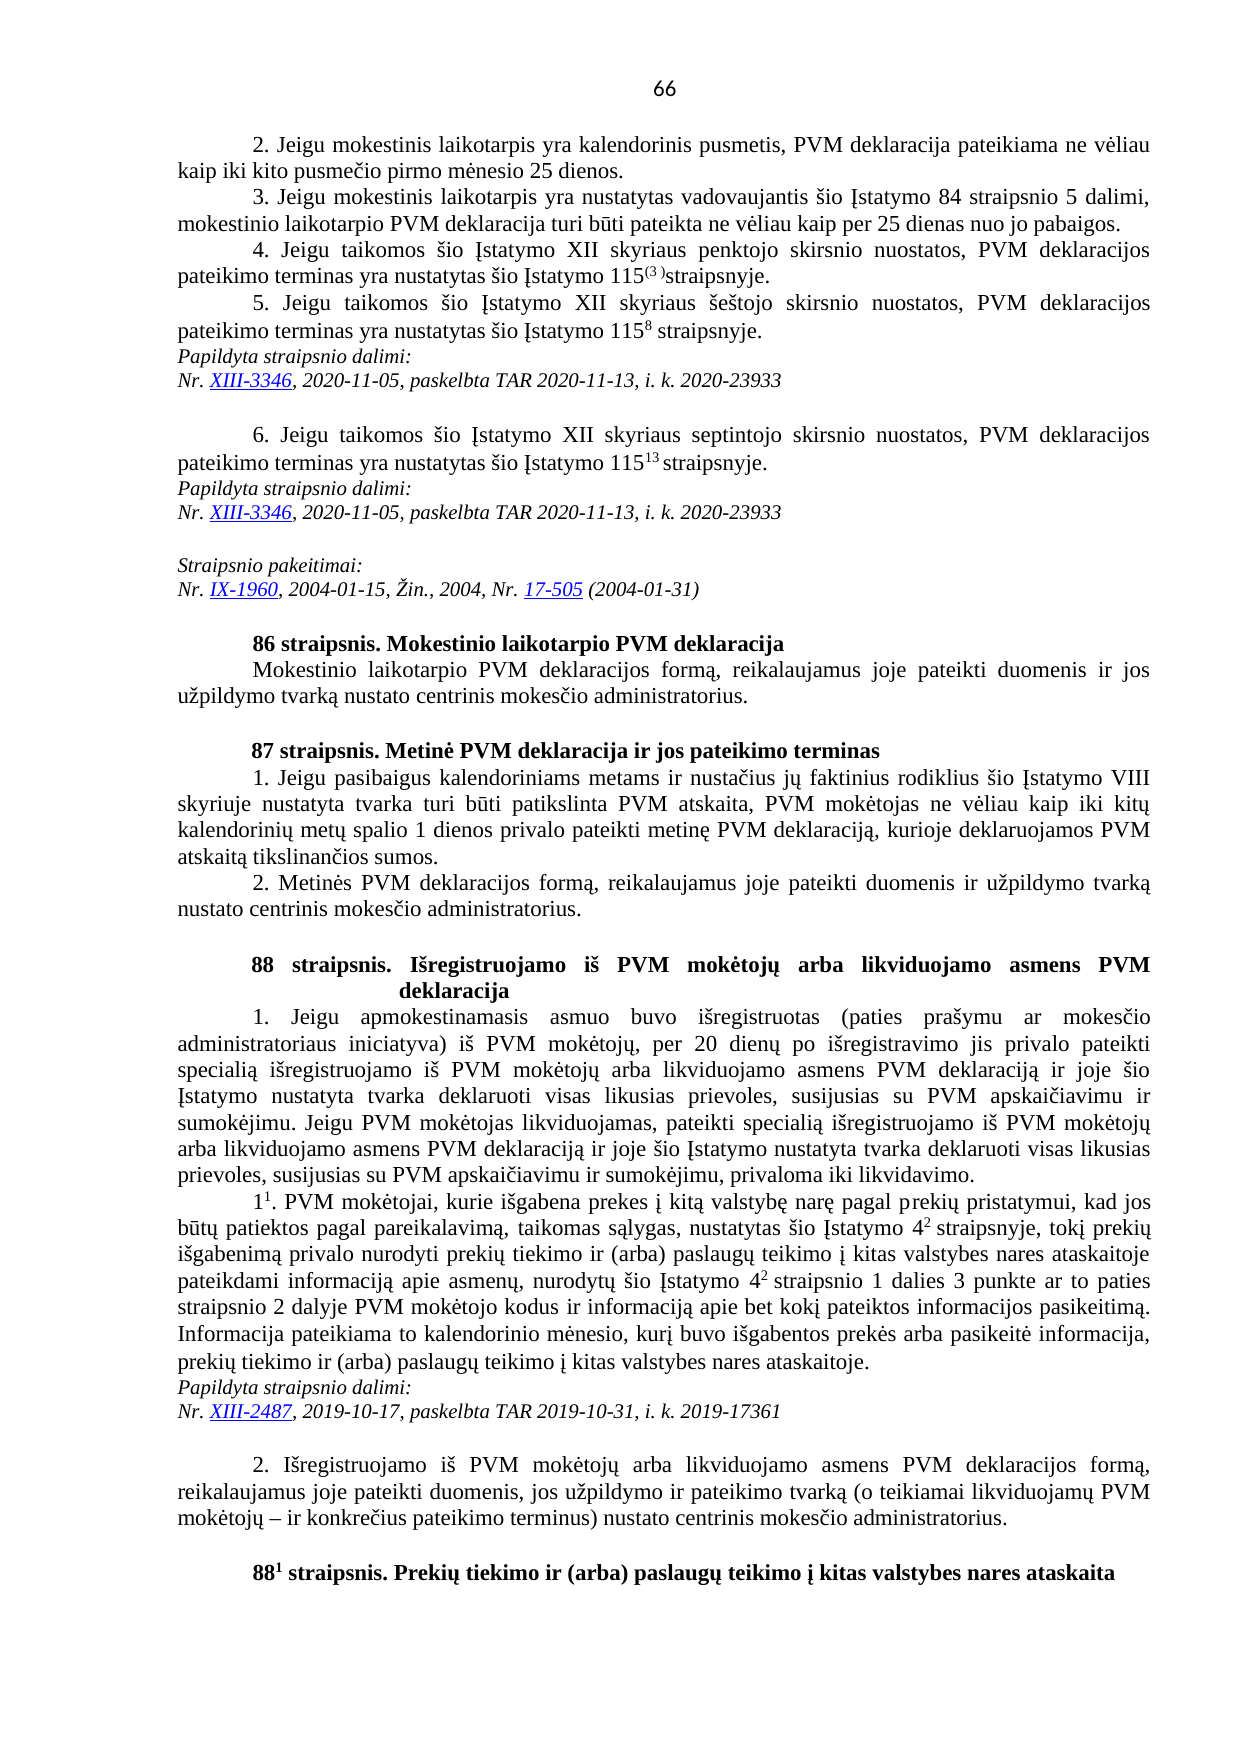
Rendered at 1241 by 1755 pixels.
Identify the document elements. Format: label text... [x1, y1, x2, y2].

text 87 straipsnis. Metinė PVM deklaracija ir jos pateikimo terminas [177, 737, 1152, 764]
text 1. Jeigu apmokestinamasis asmuo buvo išregistruotas (paties prašymu ar mokesčio administratoriaus iniciatyva) iš PVM mokėtojų, per 20 dienų po išregistravimo jis privalo pateikti specialią išregistruojamo iš PVM mokėtojų arba likviduojamo asmens PVM deklaraciją ir joje šio Įstatymo nustatyta tvarka deklaruoti visas likusias prievoles, susijusias su PVM apskaičiavimu ir sumokėjimu. Jeigu PVM mokėtojas likviduojamas, pateikti specialią išregistruojamo iš PVM mokėtojų arba likviduojamo asmens PVM deklaraciją ir joje šio Įstatymo nustatyta tvarka deklaruoti visas likusias prievoles, susijusias su PVM apskaičiavimu ir sumokėjimu, privaloma iki likvidavimo. [177, 1003, 1152, 1188]
text 6. Jeigu taikomos šio Įstatymo XII skyriaus septintojo skirsnio nuostatos, PVM deklaracijos pateikimo terminas yra nustatytas šio Įstatymo 11513 straipsnyje. [177, 421, 1152, 476]
text Nr. XIII-2487, 2019-10-17, paskelbta TAR 2019-10-31, i. k. 2019-17361 [177, 1399, 1152, 1423]
text Papildyta straipsnio dalimi: [177, 476, 1152, 500]
text 2. Metinės PVM deklaracijos formą, reikalaujamus joje pateikti duomenis ir užpildymo tvarką nustato centrinis mokesčio administratorius. [177, 869, 1152, 922]
text 2. Išregistruojamo iš PVM mokėtojų arba likviduojamo asmens PVM deklaracijos formą, reikalaujamus joje pateikti duomenis, jos užpildymo ir pateikimo tvarką (o teikiamai likviduojamų PVM mokėtojų – ir konkrečius pateikimo terminus) nustato centrinis mokesčio administratorius. [177, 1452, 1152, 1531]
text 5. Jeigu taikomos šio Įstatymo XII skyriaus šeštojo skirsnio nuostatos, PVM deklaracijos pateikimo terminas yra nustatytas šio Įstatymo 1158 straipsnyje. [177, 289, 1152, 344]
text 88 straipsnis. Išregistruojamo iš PVM mokėtojų arba likviduojamo asmens PVM deklaracija [251, 951, 1152, 1003]
text Mokestinio laikotarpio PVM deklaracijos formą, reikalaujamus joje pateikti duomenis ir jos užpildymo tvarką nustato centrinis mokesčio administratorius. [177, 656, 1152, 709]
text 4. Jeigu taikomos šio Įstatymo XII skyriaus penktojo skirsnio nuostatos, PVM deklaracijos pateikimo terminas yra nustatytas šio Įstatymo 115(3 )straipsnyje. [177, 236, 1152, 289]
text Nr. IX-1960, 2004-01-15, Žin., 2004, Nr. 17-505 (2004-01-31) [177, 577, 1152, 601]
text 11. PVM mokėtojai, kurie išgabena prekes į kitą valstybę narę pagal prekių pristatymui, kad jos būtų patiektos pagal pareikalavimą, taikomas sąlygas, nustatytas šio Įstatymo 42 straipsnyje, tokį prekių išgabenimą privalo nurodyti prekių tiekimo ir (arba) paslaugų teikimo į kitas valstybes nares ataskaitoje pateikdami informaciją apie asmenų, nurodytų šio Įstatymo 42 straipsnio 1 dalies 3 punkte ar to paties straipsnio 2 dalyje PVM mokėtojo kodus ir informaciją apie bet kokį pateiktos informacijos pasikeitimą. Informacija pateikiama to kalendorinio mėnesio, kurį buvo išgabentos prekės arba pasikeitė informacija, prekių tiekimo ir (arba) paslaugų teikimo į kitas valstybes nares ataskaitoje. [177, 1188, 1152, 1375]
text Papildyta straipsnio dalimi: [177, 344, 1152, 368]
text 2. Jeigu mokestinis laikotarpis yra kalendorinis pusmetis, PVM deklaracija pateikiama ne vėliau kaip iki kito pusmečio pirmo mėnesio 25 dienos. [177, 131, 1152, 183]
text Nr. XIII-3346, 2020-11-05, paskelbta TAR 2020-11-13, i. k. 2020-23933 [177, 368, 1152, 392]
text 3. Jeigu mokestinis laikotarpis yra nustatytas vadovaujantis šio Įstatymo 84 straipsnio 5 dalimi, mokestinio laikotarpio PVM deklaracija turi būti pateikta ne vėliau kaip per 25 dienas nuo jo pabaigos. [177, 183, 1152, 236]
text 1. Jeigu pasibaigus kalendoriniams metams ir nustačius jų faktinius rodiklius šio Įstatymo VIII skyriuje nustatyta tvarka turi būti patikslinta PVM atskaita, PVM mokėtojas ne vėliau kaip iki kitų kalendorinių metų spalio 1 dienos privalo pateikti metinę PVM deklaraciją, kurioje deklaruojamos PVM atskaitą tikslinančios sumos. [177, 764, 1152, 869]
text Straipsnio pakeitimai: [177, 553, 1152, 577]
text 881 straipsnis. Prekių tiekimo ir (arba) paslaugų teikimo į kitas valstybes nares ataskaita [252, 1559, 1152, 1586]
text Papildyta straipsnio dalimi: [177, 1375, 1152, 1399]
text Nr. XIII-3346, 2020-11-05, paskelbta TAR 2020-11-13, i. k. 2020-23933 [177, 500, 1152, 524]
text 86 straipsnis. Mokestinio laikotarpio PVM deklaracija [177, 629, 1152, 656]
